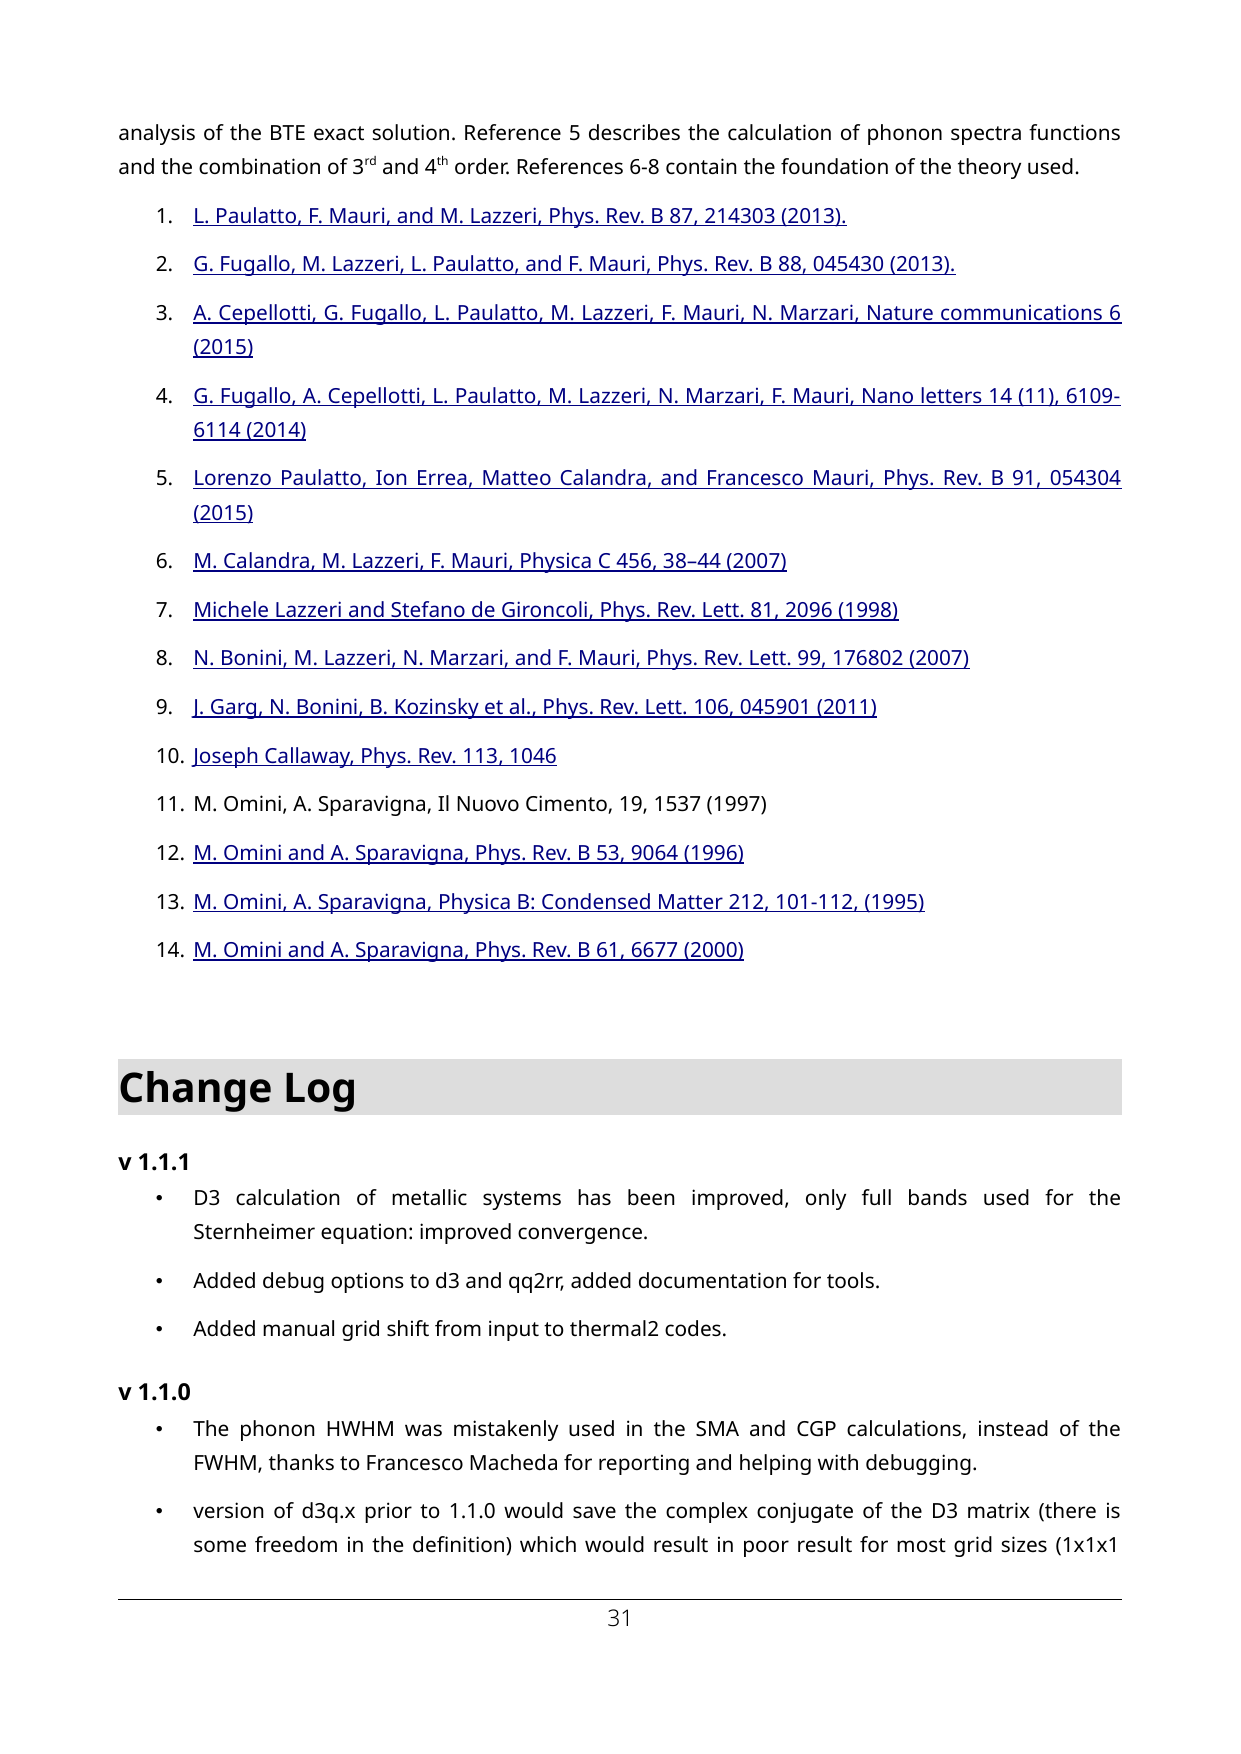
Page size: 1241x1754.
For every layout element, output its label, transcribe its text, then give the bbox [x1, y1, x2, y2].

list Lorenzo Paulatto, Ion Errea, Matteo Calandra, and Francesco Mauri, Phys. Rev. B 91, 054304 (2015) [156, 463, 1122, 526]
text analysis of the BTE exact solution. Reference 5 describes the calculation of phonon spectra functions and the combination of 3rd and 4th order. References 6-8 contain the foundation of the theory used. [118, 118, 1122, 181]
list The phonon HWHM was mistakenly used in the SMA and CGP calculations, instead of the FWHM, thanks to Francesco Macheda for reporting and helping with debugging. [156, 1414, 1122, 1476]
list Joseph Callaway, Phys. Rev. 113, 1046 [156, 741, 1122, 769]
subtitle v 1.1.0 [118, 1376, 1122, 1407]
subtitle Change Log [118, 1059, 1122, 1115]
list Added manual grid shift from input to thermal2 codes. [156, 1314, 1122, 1343]
list G. Fugallo, A. Cepellotti, L. Paulatto, M. Lazzeri, N. Marzari, F. Mauri, Nano letters 14 (11), 6109-6114 (2014) [156, 381, 1122, 443]
list G. Fugallo, M. Lazzeri, L. Paulatto, and F. Mauri, Phys. Rev. B 88, 045430 (2013). [156, 249, 1122, 278]
list N. Bonini, M. Lazzeri, N. Marzari, and F. Mauri, Phys. Rev. Lett. 99, 176802 (2007) [156, 643, 1122, 672]
list M. Omini and A. Sparavigna, Phys. Rev. B 61, 6677 (2000) [156, 935, 1122, 964]
list D3 calculation of metallic systems has been improved, only full bands used for the Sternheimer equation: improved convergence. [156, 1183, 1122, 1246]
list M. Calandra, M. Lazzeri, F. Mauri, Physica C 456, 38–44 (2007) [156, 546, 1122, 575]
list L. Paulatto, F. Mauri, and M. Lazzeri, Phys. Rev. B 87, 214303 (2013). [156, 201, 1122, 229]
list Added debug options to d3 and qq2rr, added documentation for tools. [156, 1266, 1122, 1294]
list version of d3q.x prior to 1.1.0 would save the complex conjugate of the D3 matrix (there is some freedom in the definition) which would result in poor result for most grid sizes (1x1x1 [156, 1496, 1122, 1559]
list M. Omini, A. Sparavigna, Physica B: Condensed Matter 212, 101-112, (1995) [156, 887, 1122, 915]
list A. Cepellotti, G. Fugallo, L. Paulatto, M. Lazzeri, F. Mauri, N. Marzari, Nature communications 6 (2015) [156, 298, 1122, 361]
list Michele Lazzeri and Stefano de Gironcoli, Phys. Rev. Lett. 81, 2096 (1998) [156, 595, 1122, 623]
subtitle v 1.1.1 [118, 1145, 1122, 1177]
list M. Omini, A. Sparavigna, Il Nuovo Cimento, 19, 1537 (1997) [156, 789, 1122, 818]
list J. Garg, N. Bonini, B. Kozinsky et al., Phys. Rev. Lett. 106, 045901 (2011) [156, 692, 1122, 721]
list M. Omini and A. Sparavigna, Phys. Rev. B 53, 9064 (1996) [156, 838, 1122, 867]
